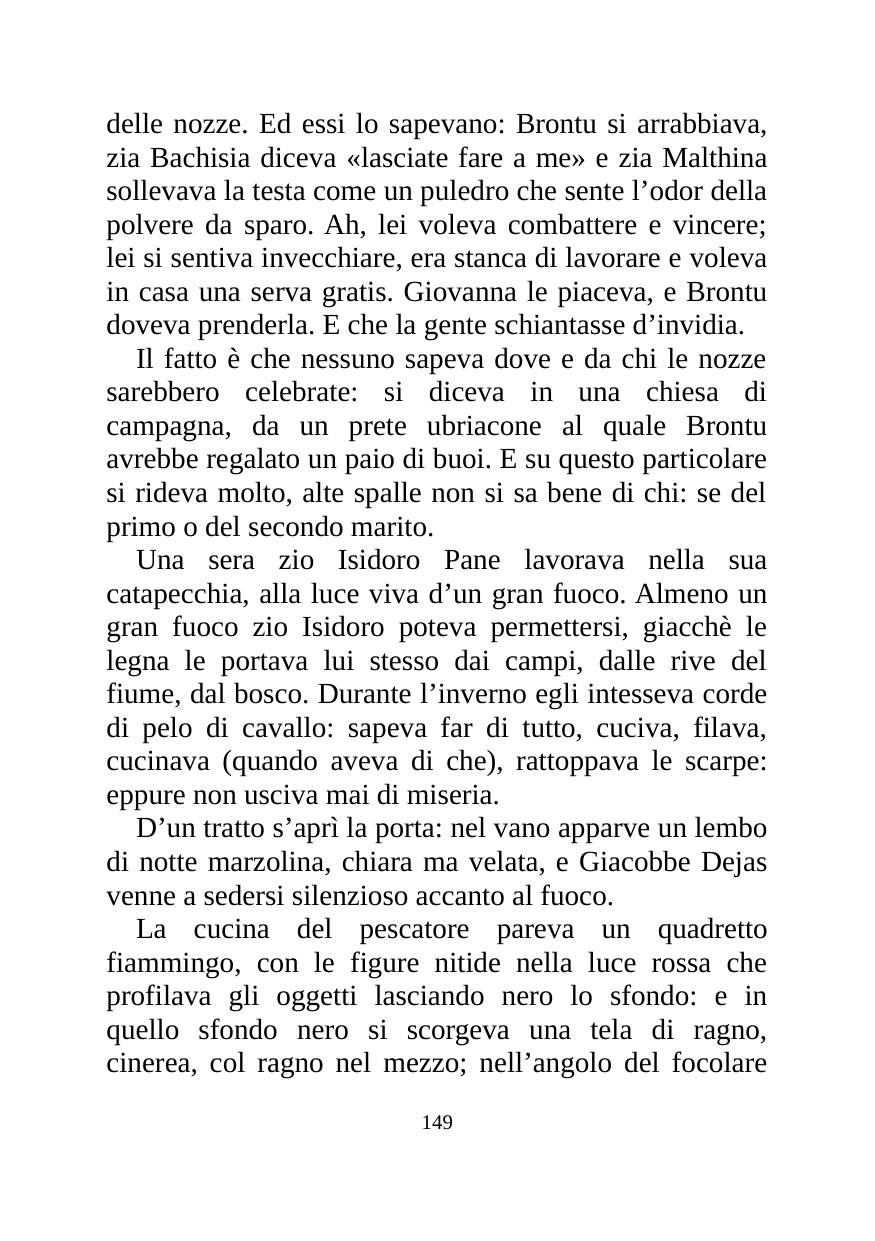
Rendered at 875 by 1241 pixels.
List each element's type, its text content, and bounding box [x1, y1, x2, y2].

text D’un tratto s’aprì la porta: nel vano apparve un lembo di notte marzolina, chiara ma velata, e Giacobbe Dejas venne a sedersi silenzioso accanto al fuoco. [106, 811, 768, 911]
text La cucina del pescatore pareva un quadretto fiammingo, con le figure nitide nella luce rossa che profilava gli oggetti lasciando nero lo sfondo: e in quello sfondo nero si scorgeva una tela di ragno, cinerea, col ragno nel mezzo; nell’angolo del focolare [106, 911, 768, 1079]
text Una sera zio Isidoro Pane lavorava nella sua catapecchia, alla luce viva d’un gran fuoco. Almeno un gran fuoco zio Isidoro poteva permettersi, giacchè le legna le portava lui stesso dai campi, dalle rive del fiume, dal bosco. Durante l’inverno egli intesseva corde di pelo di cavallo: sapeva far di tutto, cuciva, filava, cucinava (quando aveva di che), rattoppava le scarpe: eppure non usciva mai di miseria. [106, 542, 768, 811]
text delle nozze. Ed essi lo sapevano: Brontu si arrabbiava, zia Bachisia diceva «lasciate fare a me» e zia Malthina sollevava la testa come un puledro che sente l’odor della polvere da sparo. Ah, lei voleva combattere e vincere; lei si sentiva invecchiare, era stanca di lavorare e voleva in casa una serva gratis. Giovanna le piaceva, e Brontu doveva prenderla. E che la gente schiantasse d’invidia. [106, 106, 768, 341]
text Il fatto è che nessuno sapeva dove e da chi le nozze sarebbero celebrate: si diceva in una chiesa di campagna, da un prete ubriacone al quale Brontu avrebbe regalato un paio di buoi. E su questo particolare si rideva molto, alte spalle non si sa bene di chi: se del primo o del secondo marito. [106, 341, 768, 542]
